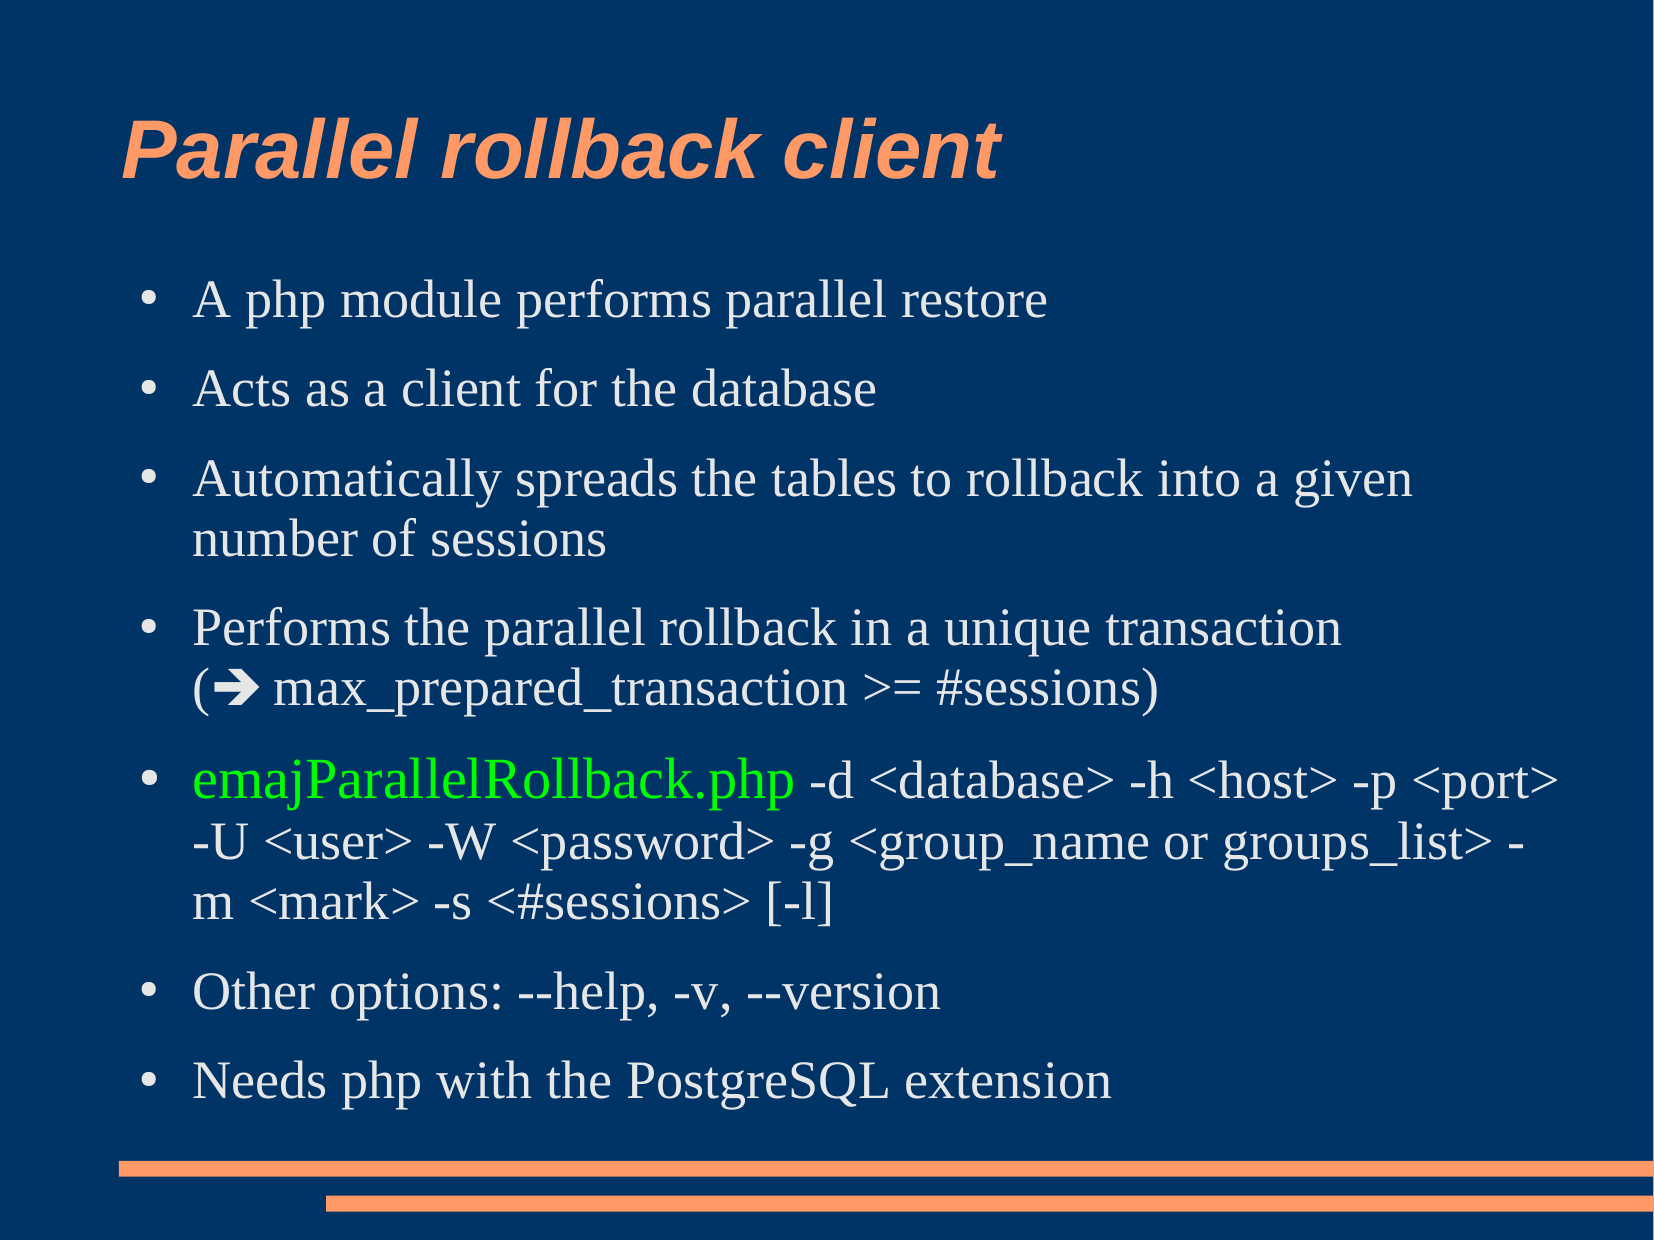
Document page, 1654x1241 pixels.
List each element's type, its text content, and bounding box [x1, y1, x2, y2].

list A php module performs parallel restore Acts as a client for the database Automatically spreads the tables to rollback into a given number of sessions Performs the parallel rollback in a unique transaction ( max_prepared_transaction >= #sessions) emajParallelRollback.php -d <database> -h <host> -p <port> -U <user> -W <password> -g <group_name or groups_list> -m <mark> -s <#sessions> [-l] Other options: --help, -v, --version Needs php with the PostgreSQL extension [121, 268, 1561, 1122]
title Parallel rollback client [121, 53, 1534, 246]
